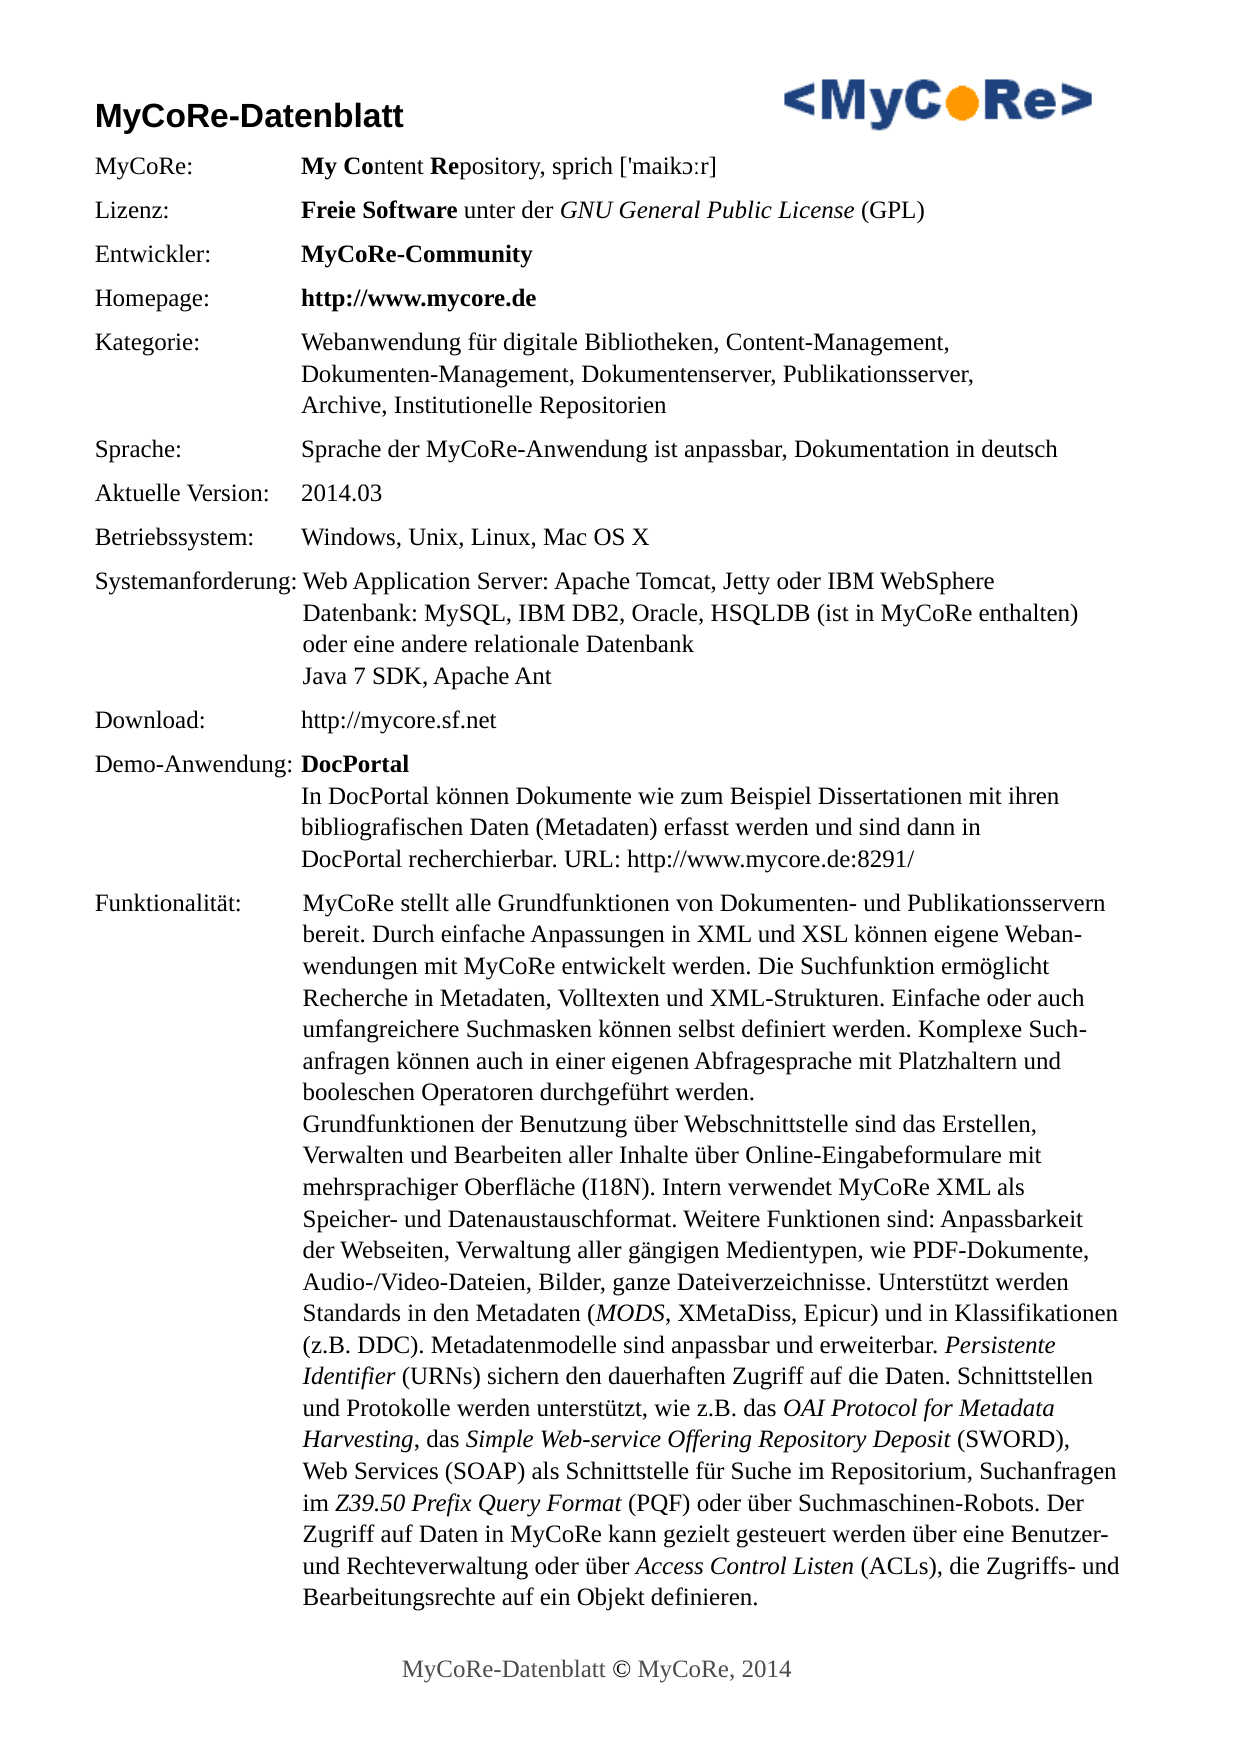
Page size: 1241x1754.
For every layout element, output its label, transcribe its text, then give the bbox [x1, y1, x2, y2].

text Demo-Anwendung: DocPortal In DocPortal können Dokumente wie zum Beispiel Dissertationen mit ihren bibliografischen Daten (Metadaten) erfasst werden und sind dann in DocPortal recherchierbar. URL: http://www.mycore.de:8291/ [94, 749, 1122, 873]
picture [780, 57, 1103, 143]
text Download: http://mycore.sf.net [94, 705, 1122, 734]
text Entwickler: MyCoRe-Community [94, 239, 1122, 268]
subtitle MyCoRe-Datenblatt [94, 96, 780, 134]
text Kategorie: Webanwendung für digitale Bibliotheken, Content-Management, Dokumenten-Management, Dokumentenserver, Publikationsserver, Archive, Institutionelle Repositorien [94, 327, 1122, 419]
text Betriebssystem: Windows, Unix, Linux, Mac OS X [94, 522, 1122, 551]
text Funktionalität: MyCoRe stellt alle Grundfunktionen von Dokumenten- und Publikationsservern bereit. Durch einfache Anpassungen in XML und XSL können eigene Weban­wendungen mit MyCoRe entwickelt werden. Die Suchfunktion ermöglicht Recherche in Metadaten, Volltexten und XML-Strukturen. Einfache oder auch umfangreichere Suchmasken können selbst definiert werden. Komplexe Such­anfragen können auch in einer eigenen Abfragesprache mit Platzhaltern und booleschen Operatoren durchgeführt werden. Grundfunktionen der Benutzung über Webschnittstelle sind das Erstellen, Verwalten und Bearbeiten aller Inhalte über Online-Eingabeformulare mit mehrsprachiger Oberfläche (I18N). Intern verwendet MyCoRe XML als Speicher- und Datenaustauschformat. Weitere Funktionen sind: Anpassbarkeit der Webseiten, Verwaltung aller gängigen Medientypen, wie PDF-Dokumente, Audio-/Video-Dateien, Bilder, ganze Dateiverzeichnisse. Unterstützt werden Standards in den Metadaten (MODS, XMetaDiss, Epicur) und in Klassifikationen (z.B. DDC). Metadatenmodelle sind anpassbar und erweiterbar. Persistente Identifier (URNs) sichern den dauerhaften Zugriff auf die Daten. Schnittstellen und Protokolle werden unterstützt, wie z.B. das OAI Protocol for Metadata Harvesting, das Simple Web-service Offering Repository Deposit (SWORD), Web Services (SOAP) als Schnittstelle für Suche im Repositorium, Suchanfragen im Z39.50 Prefix Query Format (PQF) oder über Suchmaschinen-Robots. Der Zugriff auf Daten in MyCoRe kann gezielt gesteuert werden über eine Benutzer- und Rechteverwaltung oder über Access Control Listen (ACLs), die Zugriffs- und Bearbeitungsrechte auf ein Objekt definieren. [94, 888, 1121, 1611]
text Systemanforderung: Web Application Server: Apache Tomcat, Jetty oder IBM WebSphere Datenbank: MySQL, IBM DB2, Oracle, HSQLDB (ist in MyCoRe enthalten) oder eine andere relationale Datenbank Java 7 SDK, Apache Ant [94, 566, 1127, 690]
text Sprache: Sprache der MyCoRe-Anwendung ist anpassbar, Dokumentation in deutsch [94, 434, 1122, 463]
text Lizenz: Freie Software unter der GNU General Public License (GPL) [94, 195, 1122, 224]
text Homepage: http://www.mycore.de [94, 283, 1122, 312]
subtitle [1103, 96, 1122, 134]
text MyCoRe: My Content Repository, sprich ['maikɔːr] [94, 151, 1122, 179]
text Aktuelle Version: 2014.03 [94, 478, 1122, 507]
